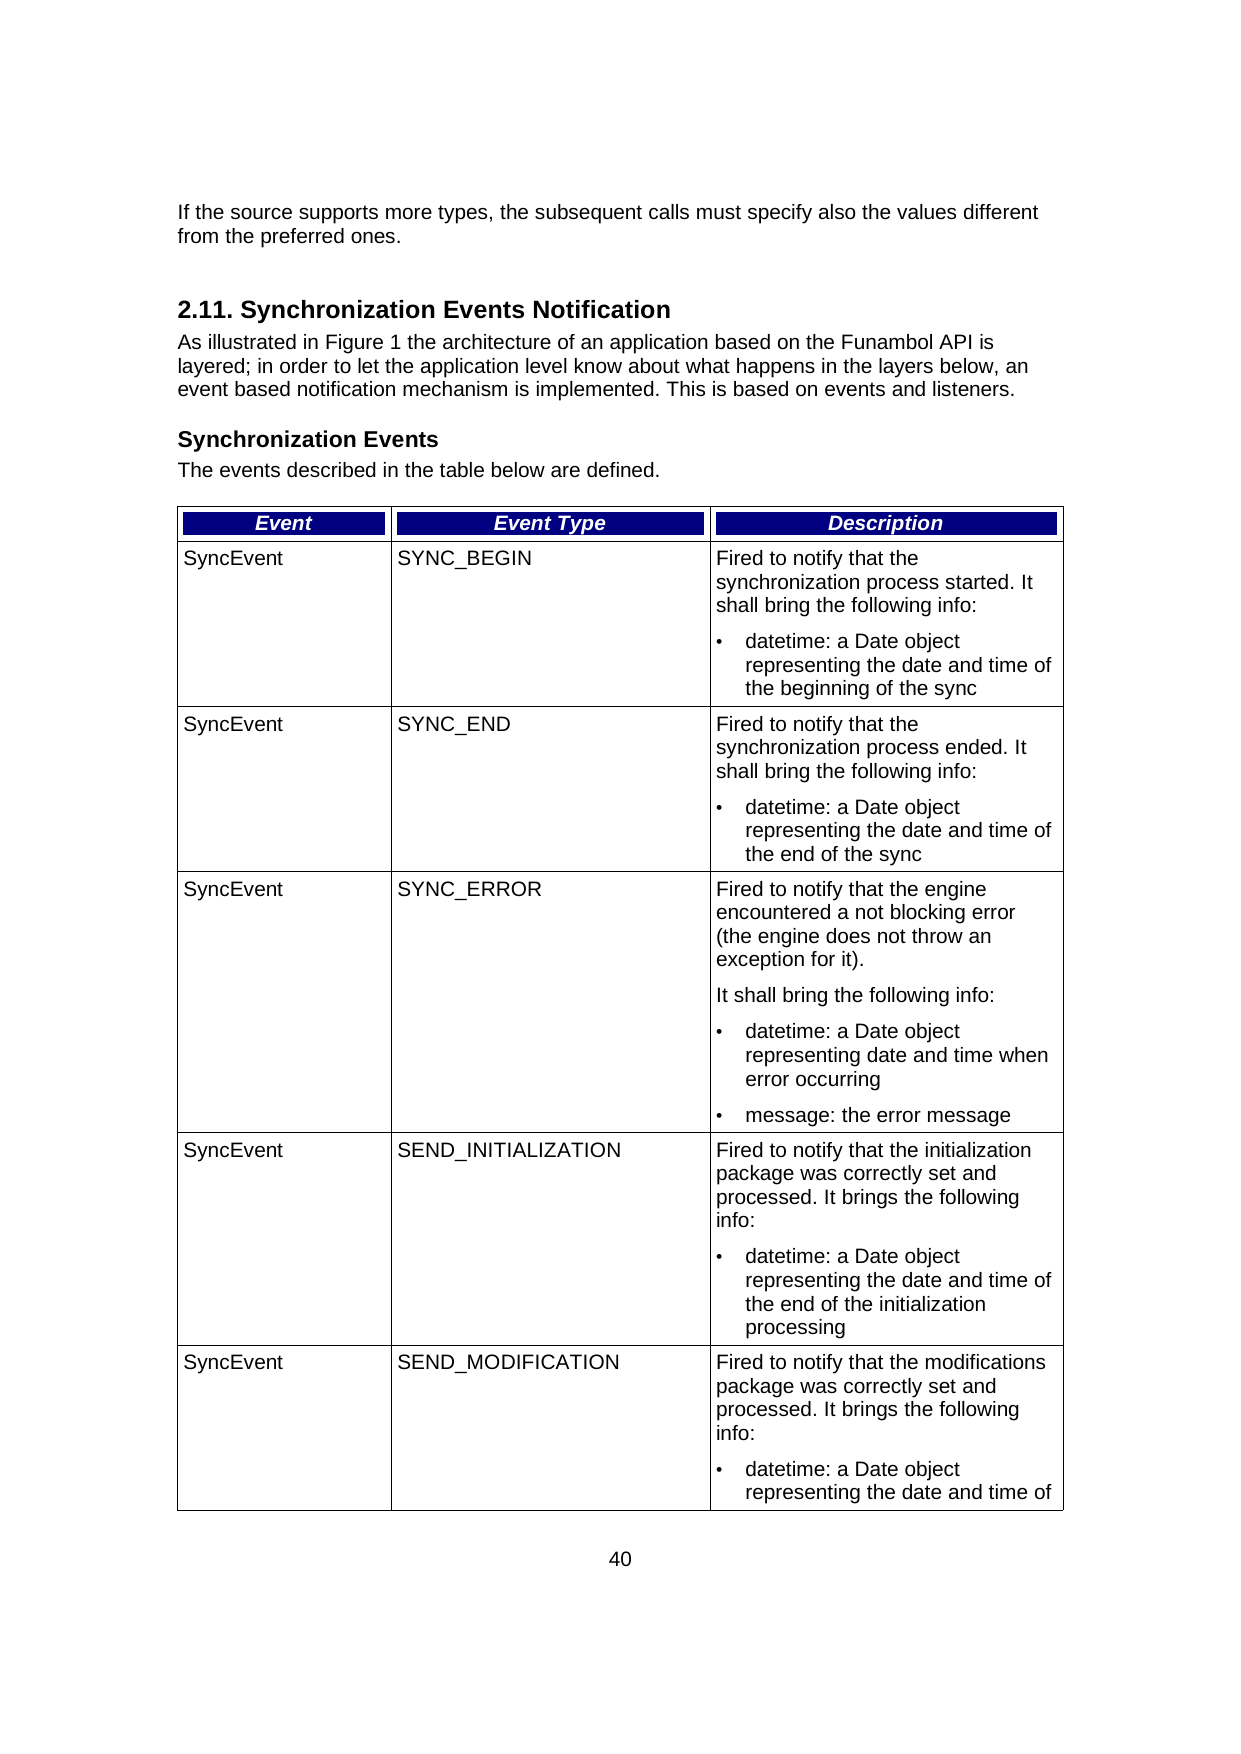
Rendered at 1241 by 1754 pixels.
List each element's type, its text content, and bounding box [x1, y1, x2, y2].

table_cell Fired to notify that the engine encountered a not blocking error (the engine does not throw an exception for it). It shall bring the following info: datetime: a Date object representing date and time when error occurring message: the error message [711, 872, 1063, 1132]
table_cell SyncEvent [178, 1346, 391, 1510]
subtitle Synchronization Events Notification [177, 296, 1063, 324]
table_cell SyncEvent [178, 707, 391, 871]
table_header Description [711, 507, 1063, 541]
table_cell Fired to notify that the synchronization process started. It shall bring the following info: datetime: a Date object representing the date and time of the beginning of the sync [711, 542, 1063, 706]
table_cell SYNC_END [392, 707, 710, 871]
text The events described in the table below are defined. [177, 458, 1063, 482]
table_header Event Type [392, 507, 710, 541]
table_cell SyncEvent [178, 542, 391, 706]
table_header Event [178, 507, 391, 541]
text If the source supports more types, the subsequent calls must specify also the values different from the preferred ones. [177, 201, 1063, 248]
table_cell SEND_INITIALIZATION [392, 1133, 710, 1345]
table_cell SYNC_ERROR [392, 872, 710, 1132]
text As illustrated in Figure 1 the architecture of an application based on the Funambol API is layered; in order to let the application level know about what happens in the layers below, an event based notification mechanism is implemented. This is based on events and listeners. [177, 331, 1063, 401]
table_cell Fired to notify that the synchronization process ended. It shall bring the following info: datetime: a Date object representing the date and time of the end of the sync [711, 707, 1063, 871]
subtitle Synchronization Events [177, 426, 1063, 452]
table_cell SyncEvent [178, 872, 391, 1132]
table_cell SYNC_BEGIN [392, 542, 710, 706]
table_cell SEND_MODIFICATION [392, 1346, 710, 1510]
table_cell Fired to notify that the initialization package was correctly set and processed. It brings the following info: datetime: a Date object representing the date and time of the end of the initialization processing [711, 1133, 1063, 1345]
table_cell SyncEvent [178, 1133, 391, 1345]
table_cell Fired to notify that the modifications package was correctly set and processed. It brings the following info: datetime: a Date object representing the date and time of [711, 1346, 1063, 1510]
